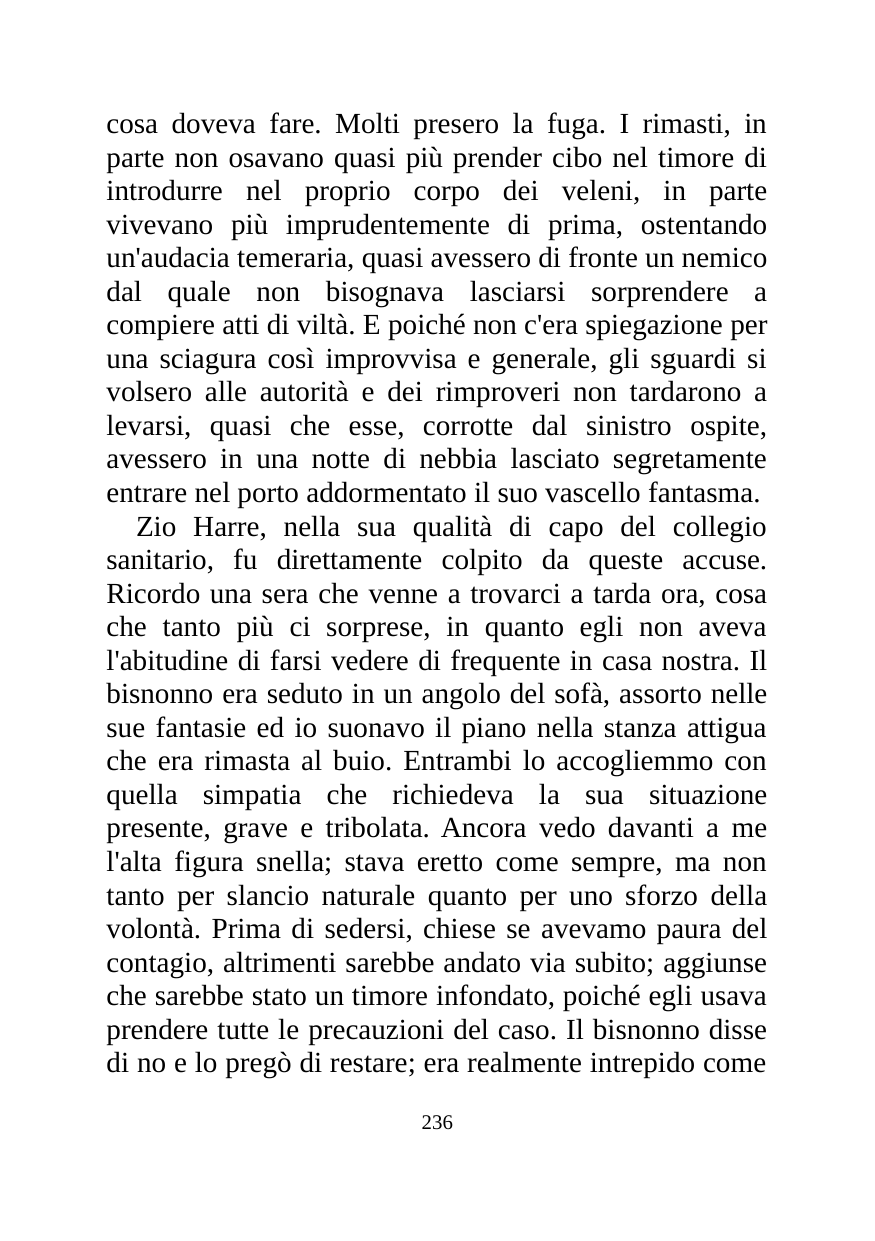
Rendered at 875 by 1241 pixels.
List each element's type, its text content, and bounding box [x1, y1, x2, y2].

text cosa doveva fare. Molti presero la fuga. I rimasti, in parte non osavano quasi più prender cibo nel timore di introdurre nel proprio corpo dei veleni, in parte vivevano più imprudentemente di prima, ostentando un'audacia temeraria, quasi avessero di fronte un nemico dal quale non bisognava lasciarsi sorprendere a compiere atti di viltà. E poiché non c'era spiegazione per una sciagura così improvvisa e generale, gli sguardi si volsero alle autorità e dei rimproveri non tardarono a levarsi, quasi che esse, corrotte dal sinistro ospite, avessero in una notte di nebbia lasciato segretamente entrare nel porto addormentato il suo vascello fantasma. [106, 106, 768, 509]
text Zio Harre, nella sua qualità di capo del collegio sanitario, fu direttamente colpito da queste accuse. Ricordo una sera che venne a trovarci a tarda ora, cosa che tanto più ci sorprese, in quanto egli non aveva l'abitudine di farsi vedere di frequente in casa nostra. Il bisnonno era seduto in un angolo del sofà, assorto nelle sue fantasie ed io suonavo il piano nella stanza attigua che era rimasta al buio. Entrambi lo accogliemmo con quella simpatia che richiedeva la sua situazione presente, grave e tribolata. Ancora vedo davanti a me l'alta figura snella; stava eretto come sempre, ma non tanto per slancio naturale quanto per uno sforzo della volontà. Prima di sedersi, chiese se avevamo paura del contagio, altrimenti sarebbe andato via subito; aggiunse che sarebbe stato un timore infondato, poiché egli usava prendere tutte le precauzioni del caso. Il bisnonno disse di no e lo pregò di restare; era realmente intrepido come [106, 509, 768, 1079]
